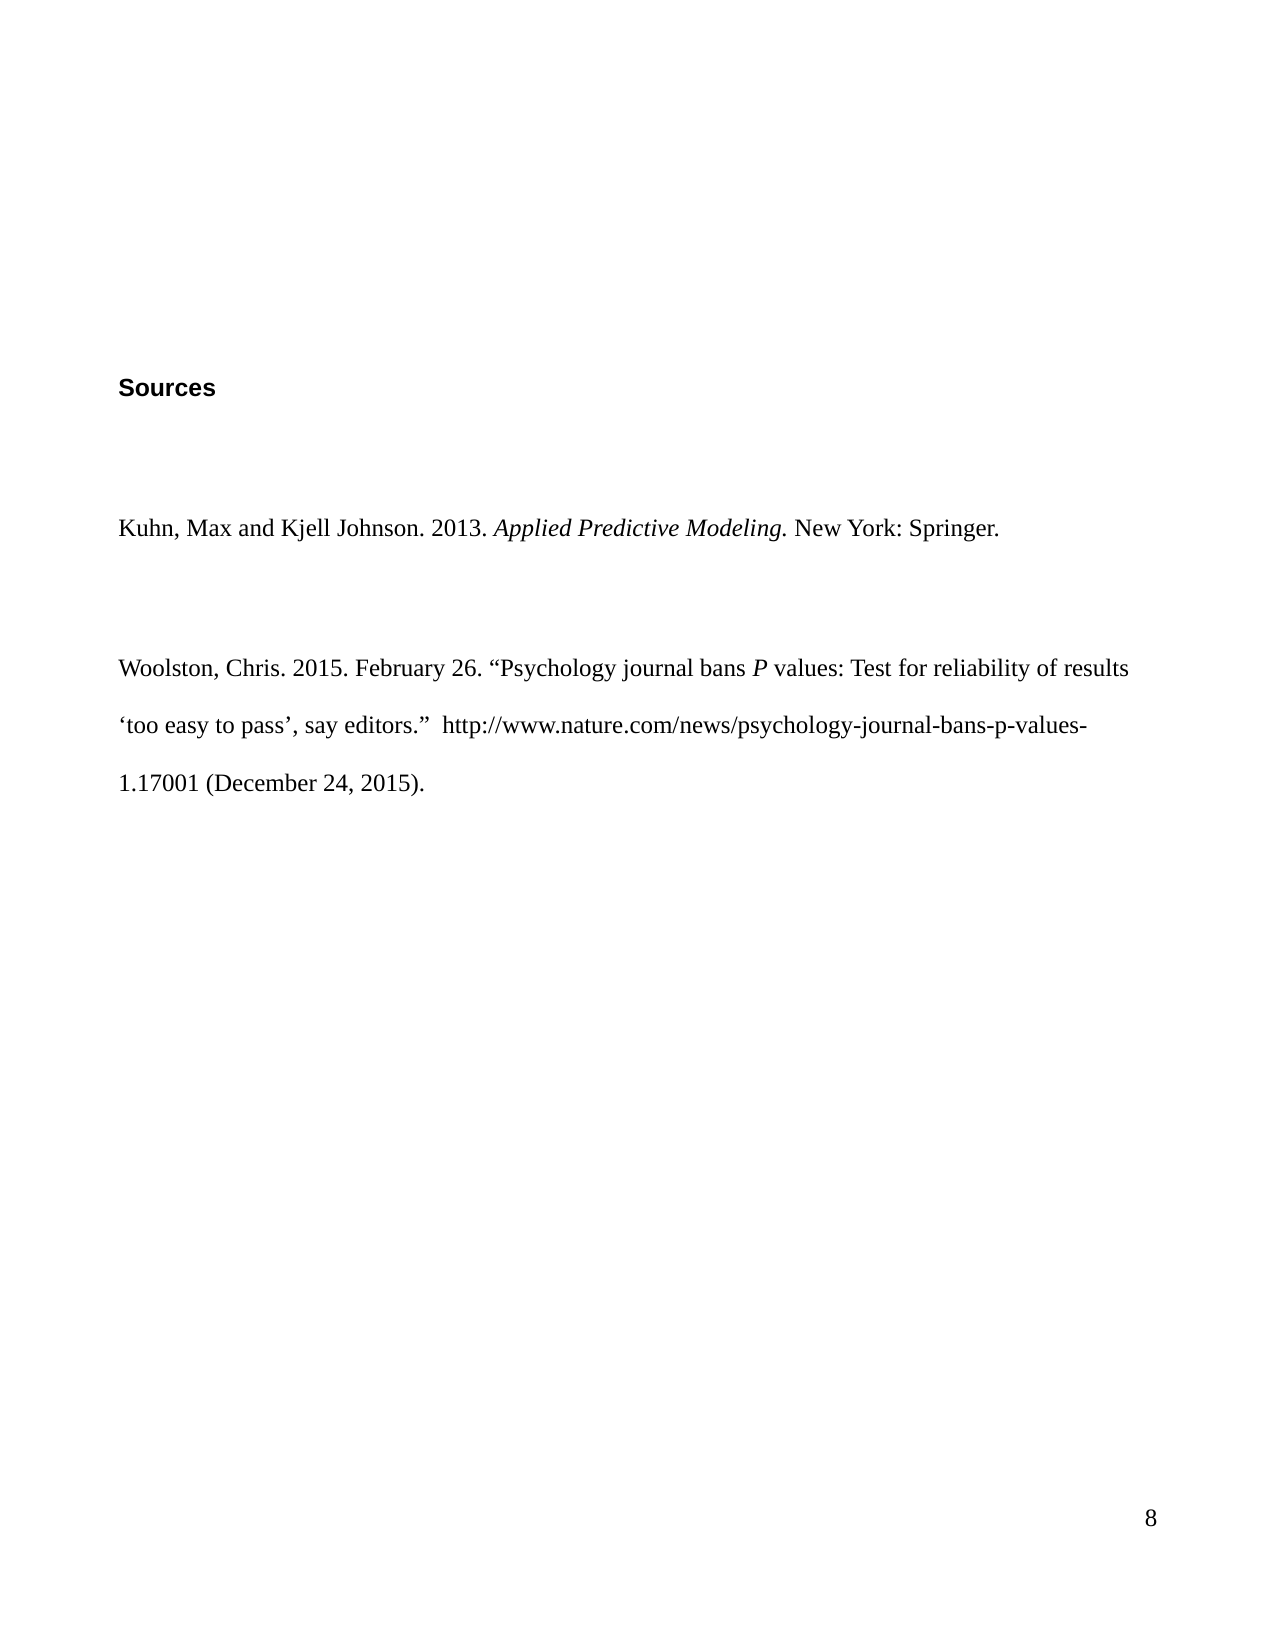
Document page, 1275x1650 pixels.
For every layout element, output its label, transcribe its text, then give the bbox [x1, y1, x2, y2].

text Woolston, Chris. 2015. February 26. “Psychology journal bans P values: Test for reliability of results ‘too easy to pass’, say editors.” http://www.nature.com/news/psychology-journal-bans-p-values-1.17001 (December 24, 2015). [118, 653, 1157, 796]
text Kuhn, Max and Kjell Johnson. 2013. Applied Predictive Modeling. New York: Springer. [118, 513, 1157, 541]
subtitle Sources [118, 373, 1157, 402]
